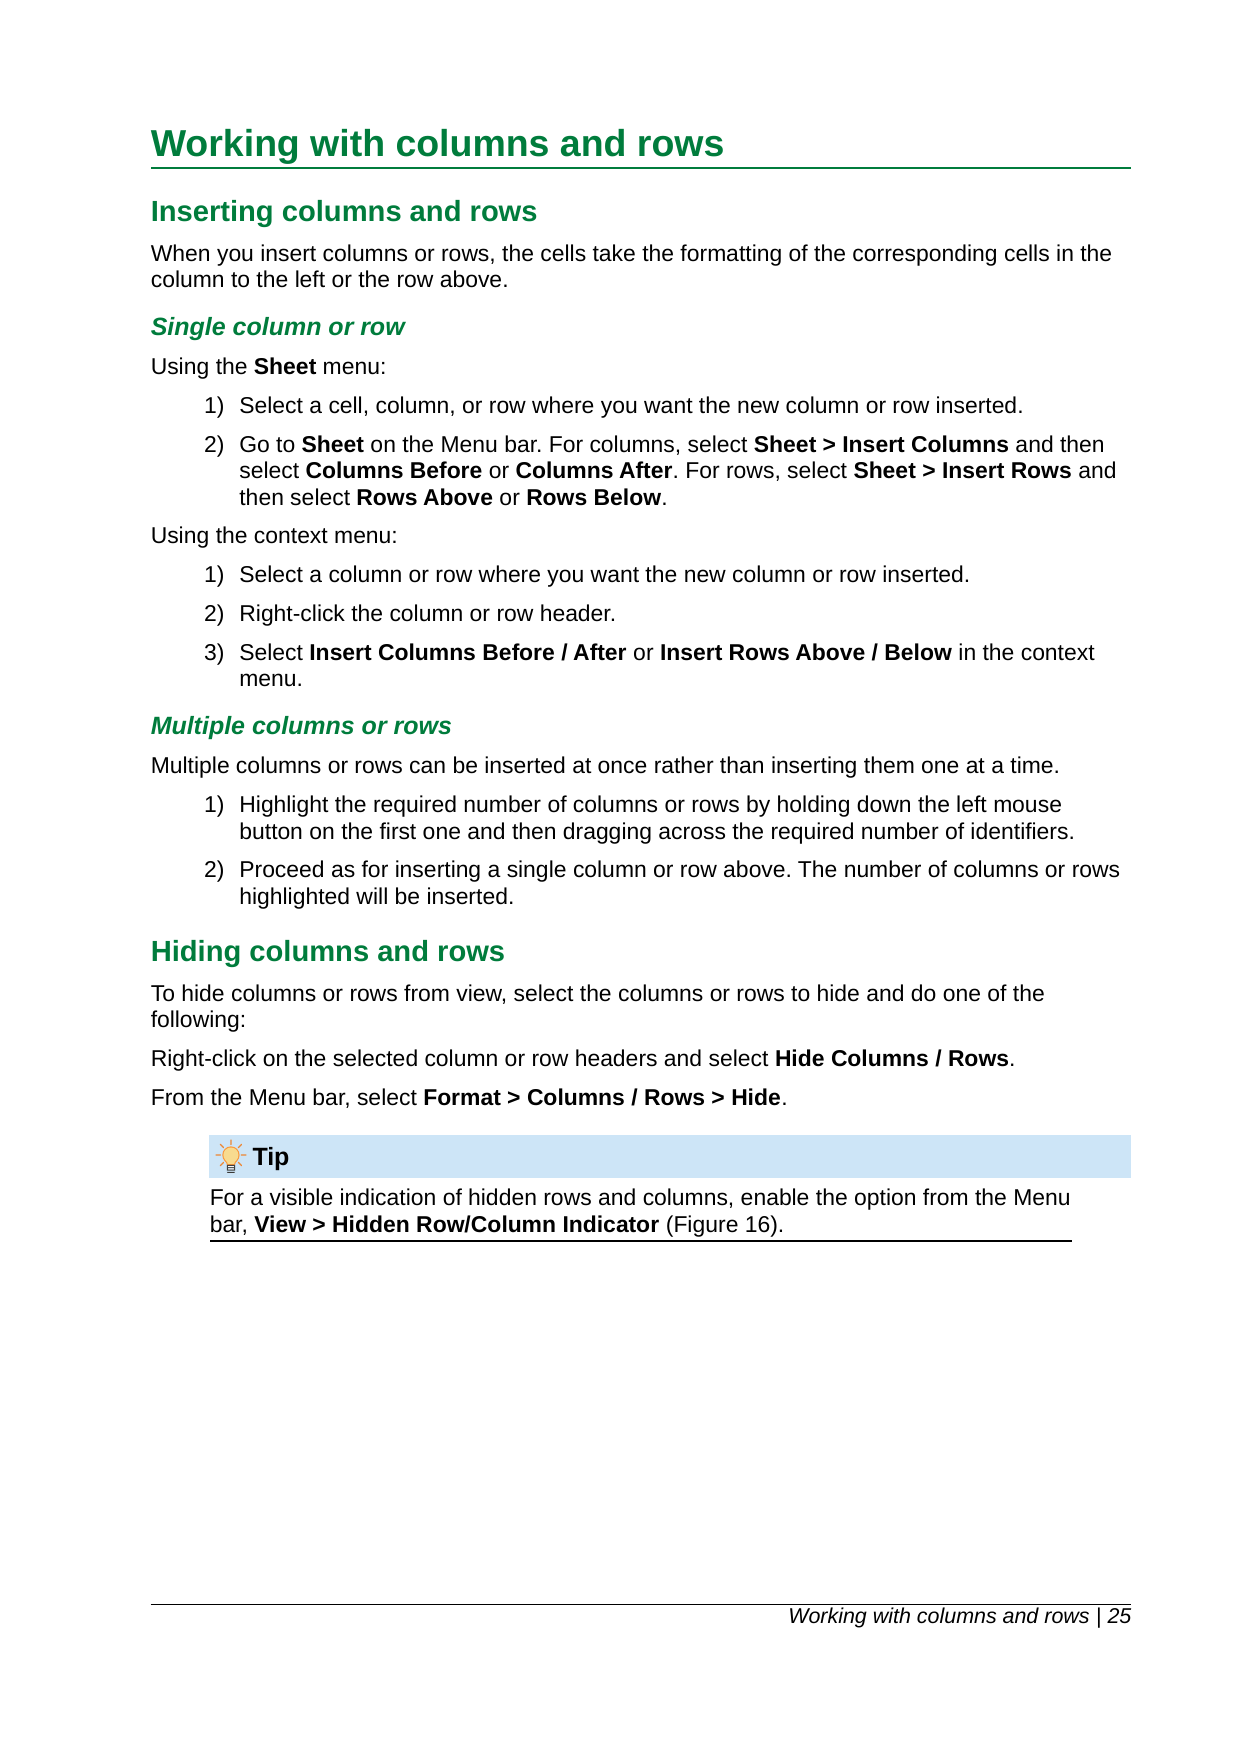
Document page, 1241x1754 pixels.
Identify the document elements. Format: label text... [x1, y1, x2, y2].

list Right-click the column or row header. [224, 600, 1131, 627]
subtitle Multiple columns or rows [151, 711, 1131, 740]
subtitle Hiding columns and rows [151, 934, 1131, 967]
list Select a cell, column, or row where you want the new column or row inserted. [224, 392, 1131, 418]
text Right-click on the selected column or row headers and select Hide Columns / Rows. [151, 1045, 1131, 1071]
list Using the Sheet menu: [151, 353, 1131, 379]
subtitle Tip [209, 1135, 1131, 1178]
list Highlight the required number of columns or rows by holding down the left mouse button on the first one and then dragging across the required number of identifiers. [224, 791, 1131, 844]
subtitle Single column or row [151, 312, 1131, 341]
text To hide columns or rows from view, select the columns or rows to hide and do one of the following: [151, 980, 1131, 1033]
list Multiple columns or rows can be inserted at once rather than inserting them one at a time. [151, 752, 1131, 779]
subtitle Inserting columns and rows [151, 194, 1131, 227]
list Select a column or row where you want the new column or row inserted. [224, 561, 1131, 588]
list Select Insert Columns Before / After or Insert Rows Above / Below in the context menu. [224, 639, 1131, 692]
subtitle Working with columns and rows [151, 121, 1131, 167]
text From the Menu bar, select Format > Columns / Rows > Hide. [151, 1084, 1131, 1110]
list Go to Sheet on the Menu bar. For columns, select Sheet > Insert Columns and then select Columns Before or Columns After. For rows, select Sheet > Insert Rows and then select Rows Above or Rows Below. [224, 431, 1131, 510]
text For a visible indication of hidden rows and columns, enable the option from the Menu bar, View > Hidden Row/Column Indicator (Figure 16). [209, 1184, 1072, 1242]
text When you insert columns or rows, the cells take the formatting of the corresponding cells in the column to the left or the row above. [151, 240, 1131, 293]
list Using the context menu: [151, 522, 1131, 549]
list Proceed as for inserting a single column or row above. The number of columns or rows highlighted will be inserted. [224, 856, 1131, 909]
